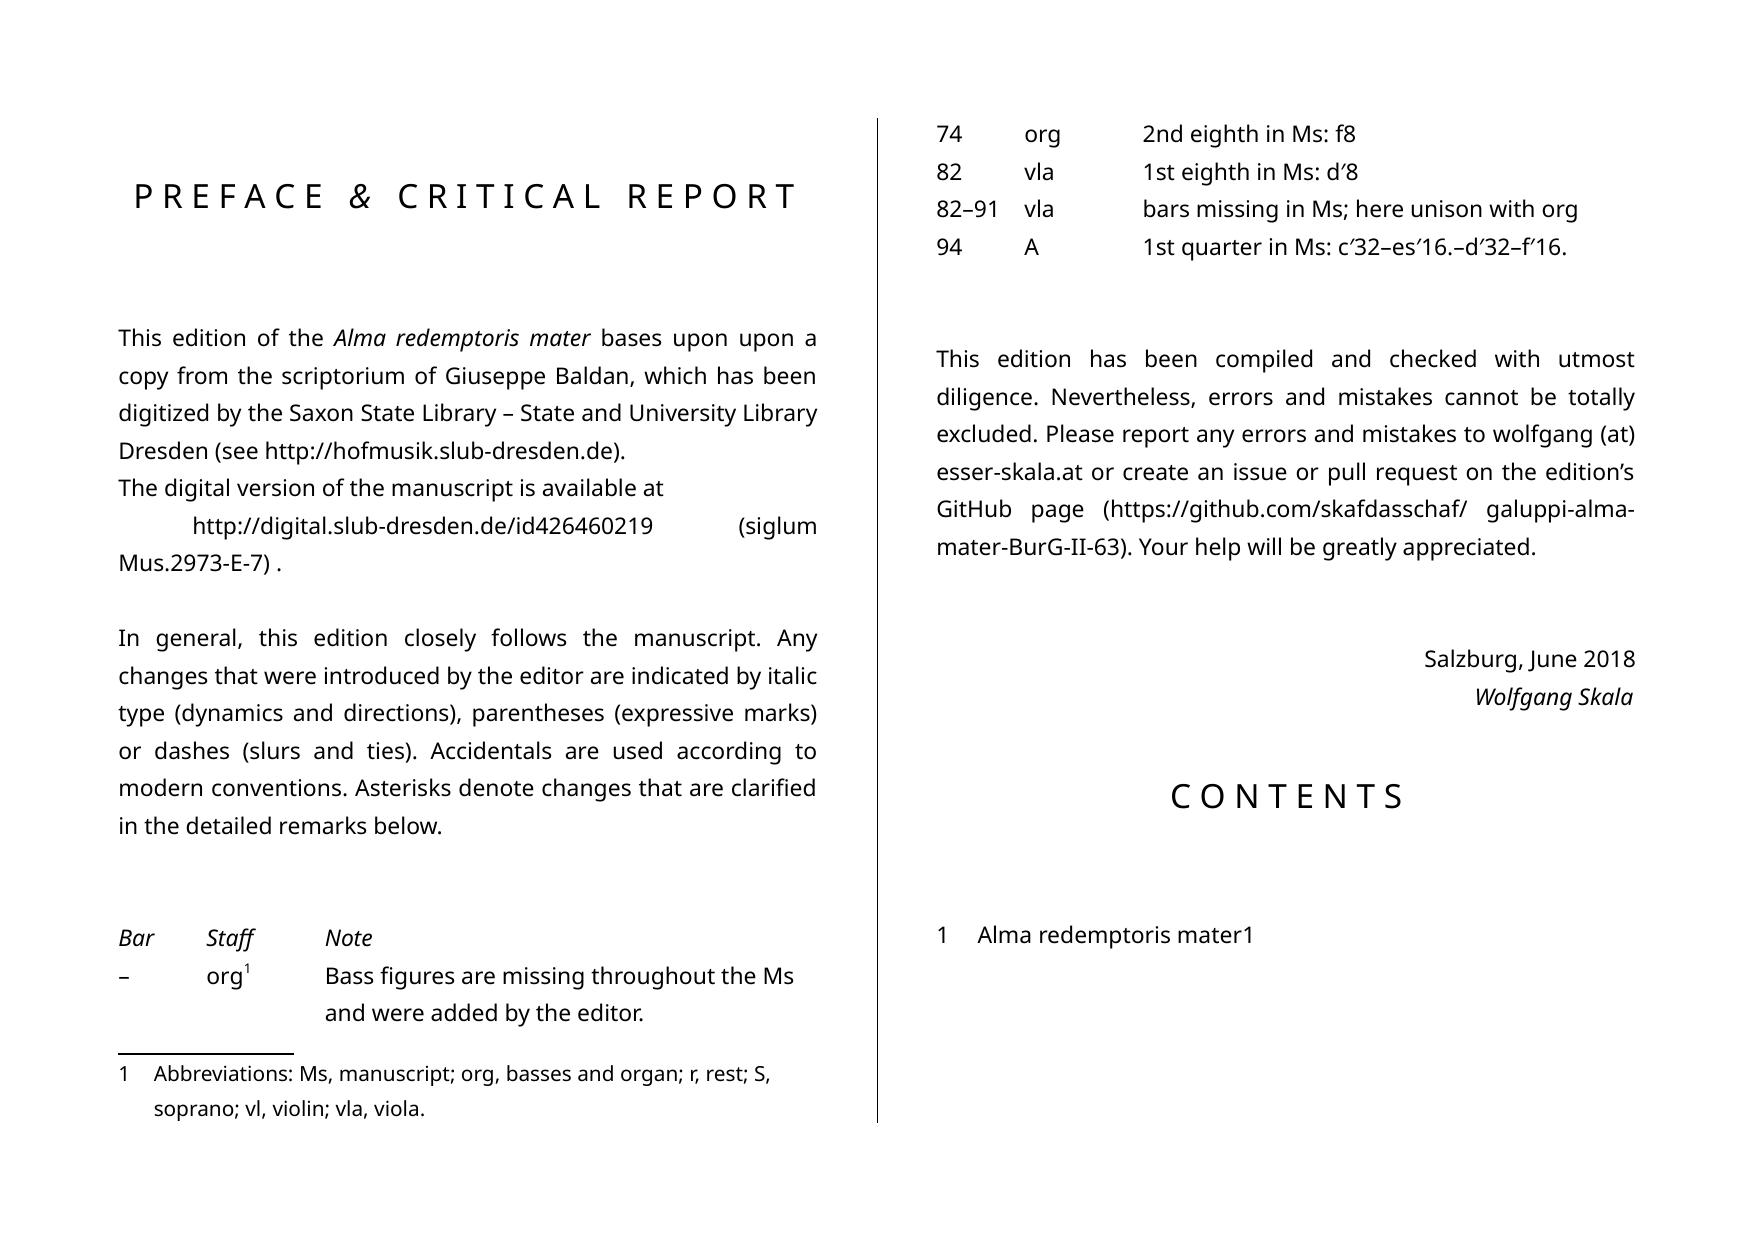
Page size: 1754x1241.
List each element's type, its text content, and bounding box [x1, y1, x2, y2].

text In general, this edition closely follows the manuscript. Any changes that were introduced by the editor are indicated by italic type (dynamics and directions), parentheses (expressive marks) or dashes (slurs and ties). Accidentals are used according to modern conventions. Asterisks denote changes that are clarified in the detailed remarks below. [118, 622, 818, 841]
text Bar Staff Note – org Bass figures are missing throughout the Ms and were added by the editor. [118, 922, 818, 1029]
text 74 org 2nd eighth in Ms: f8 82 vla 1st eighth in Ms: d′8 82–91 vla bars missing in Ms; here unison with org 94 A 1st quarter in Ms: c′32–es′16.–d′32–f′16. [936, 118, 1636, 337]
text http://digital.slub-dresden.de/id426460219 (siglum Mus.2973-E-7) . [118, 510, 818, 579]
text P R E F A C E & C R I T I C A L R E P O R T [118, 173, 818, 218]
text This edition has been compiled and checked with utmost diligence. Nevertheless, errors and mistakes cannot be totally excluded. Please report any errors and mistakes to wolfgang (at) esser-skala.at or create an issue or pull request on the edition’s GitHub page (https://github.com/skafdasschaf/ galuppi-alma-mater-BurG-II-63). Your help will be greatly appreciated. [936, 343, 1636, 562]
text Abbreviations: Ms, manuscript; org, basses and organ; r, rest; S, soprano; vl, violin; vla, viola. [118, 1059, 818, 1122]
text C O N T E N T S [936, 773, 1636, 818]
text This edition of the Alma redemptoris mater bases upon upon a copy from the scriptorium of Giuseppe Baldan, which has been digitized by the Saxon State Library – State and University Library Dresden (see http://hofmusik.slub-dresden.de). [118, 322, 818, 466]
text The digital version of the manuscript is available at [118, 472, 818, 504]
text 1 Alma redemptoris mater 1 [936, 919, 1636, 950]
text Salzburg, June 2018 Wolfgang Skala [936, 643, 1636, 712]
